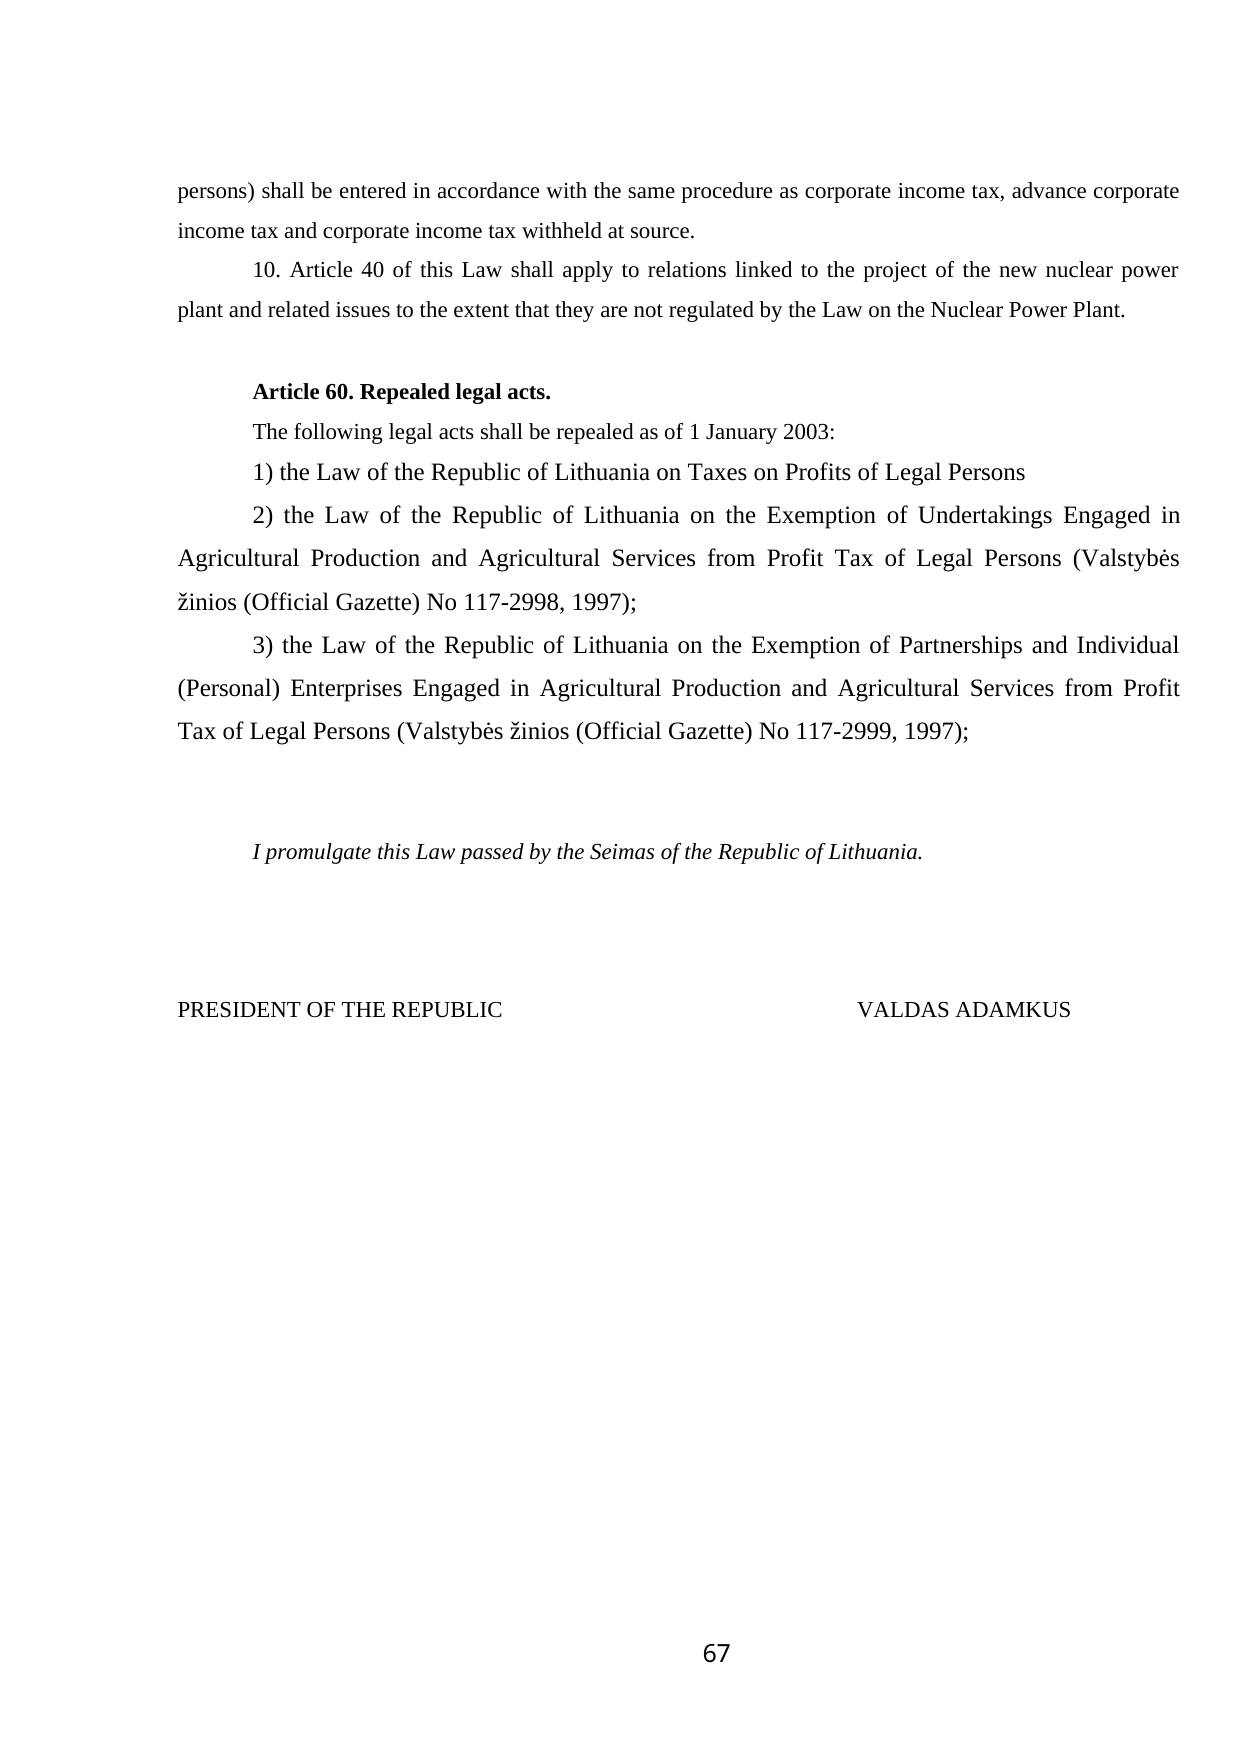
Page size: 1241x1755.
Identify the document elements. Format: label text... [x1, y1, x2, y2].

text 10. Article 40 of this Law shall apply to relations linked to the project of the new nuclear power plant and related issues to the extent that they are not regulated by the Law on the Nuclear Power Plant. [177, 256, 1181, 322]
text I promulgate this Law passed by the Seimas of the Republic of Lithuania. [177, 838, 1181, 864]
text 2) the Law of the Republic of Lithuania on the Exemption of Undertakings Engaged in Agricultural Production and Agricultural Services from Profit Tax of Legal Persons (Valstybės žinios (Official Gazette) No 117-2998, 1997); [177, 500, 1181, 615]
text PRESIDENT OF THE REPUBLIC VALDAS ADAMKUS [177, 996, 1181, 1022]
text Article 60. Repealed legal acts. [177, 378, 1181, 404]
text 1) the Law of the Republic of Lithuania on Taxes on Profits of Legal Persons [177, 457, 1181, 486]
text persons) shall be entered in accordance with the same procedure as corporate income tax, advance corporate income tax and corporate income tax withheld at source. [177, 177, 1181, 243]
text The following legal acts shall be repealed as of 1 January 2003: [177, 418, 1181, 444]
text 3) the Law of the Republic of Lithuania on the Exemption of Partnerships and Individual (Personal) Enterprises Engaged in Agricultural Production and Agricultural Services from Profit Tax of Legal Persons (Valstybės žinios (Official Gazette) No 117-2999, 1997); [177, 630, 1181, 745]
